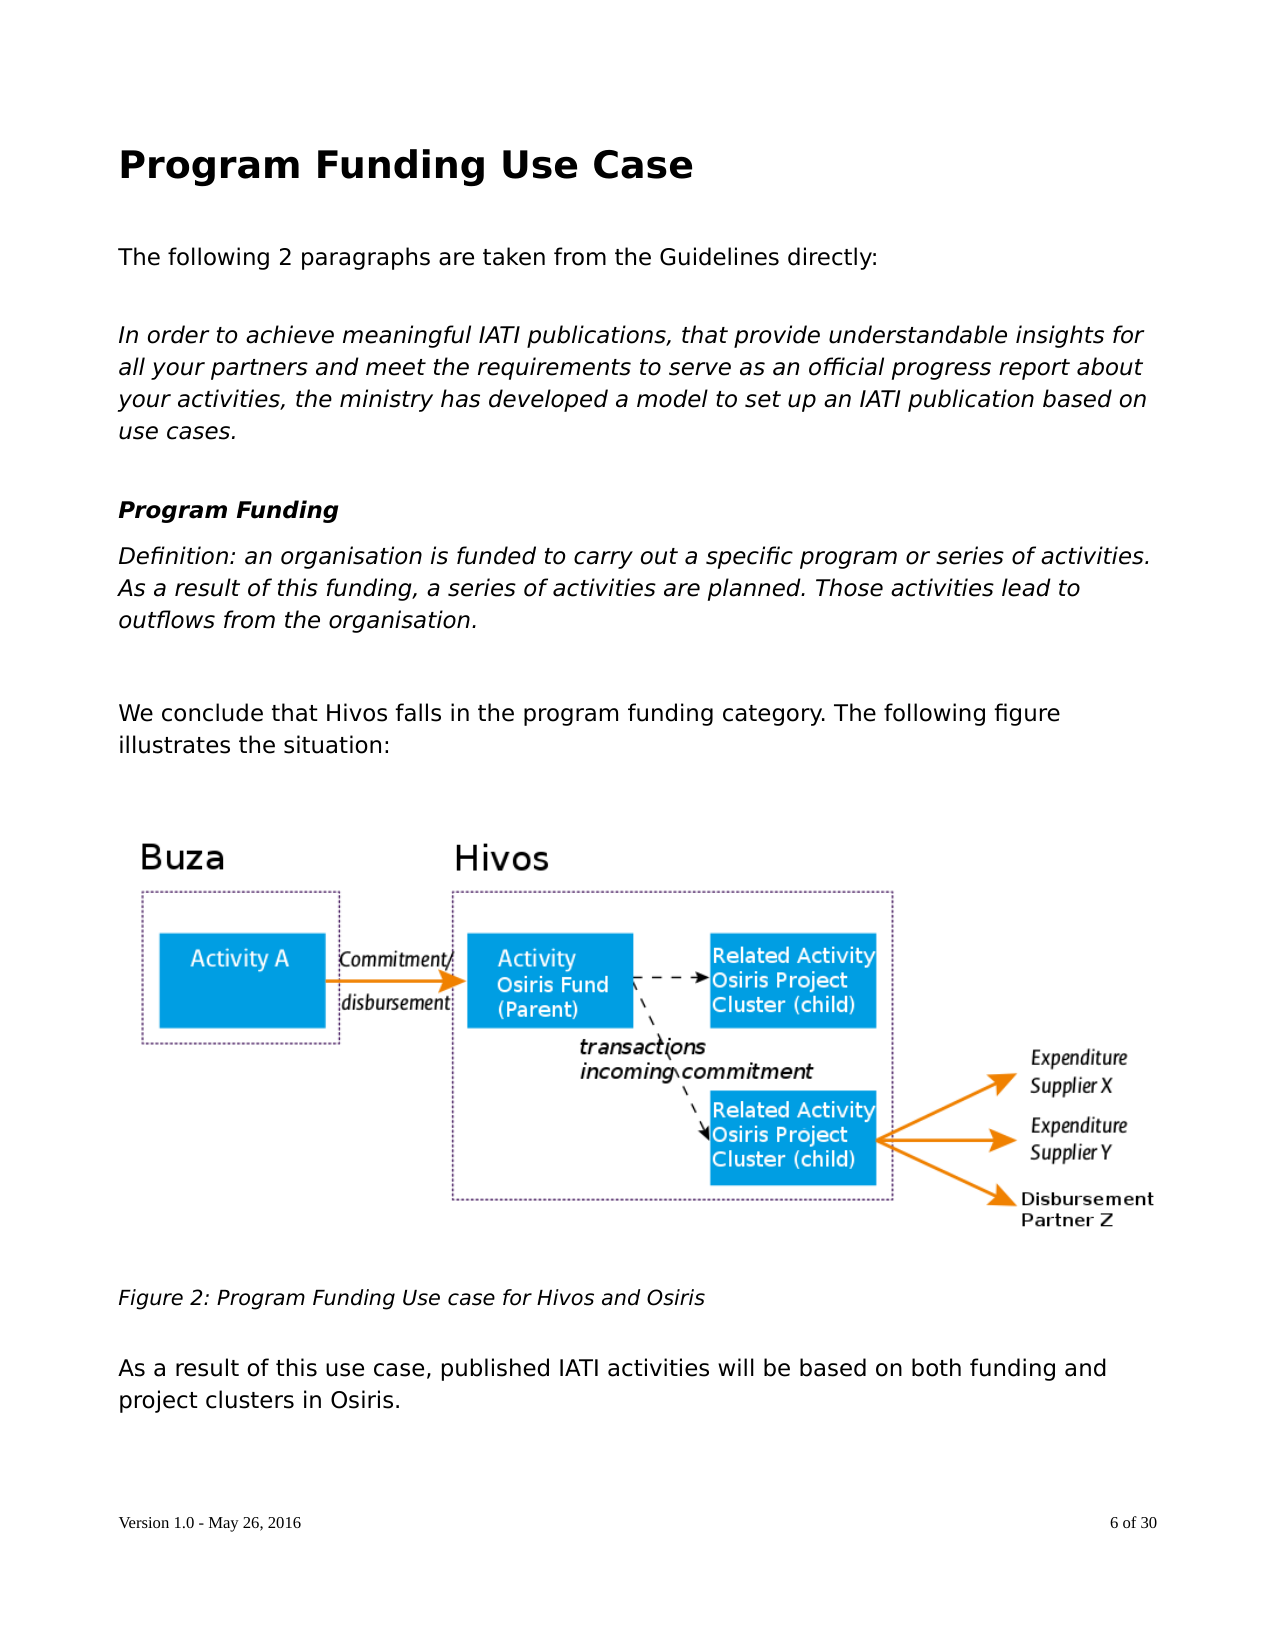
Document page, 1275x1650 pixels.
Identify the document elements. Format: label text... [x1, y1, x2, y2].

subtitle Program Funding Use Case [118, 143, 1157, 231]
text In order to achieve meaningful IATI publications, that provide understandable insights for all your partners and meet the requirements to serve as an official progress report about your activities, the ministry has developed a model to set up an IATI publication based on use cases. [118, 322, 1157, 477]
text Definition: an organisation is funded to carry out a specific program or series of activities. As a result of this funding, a series of activities are planned. Those activities lead to outflows from the organisation. [118, 543, 1157, 634]
picture [118, 825, 1157, 1286]
text Figure 2: Program Funding Use case for Hivos and Osiris [118, 1286, 1157, 1310]
text As a result of this use case, published IATI activities will be based on both funding and project clusters in Osiris. [118, 1323, 1157, 1413]
text The following 2 paragraphs are taken from the Guidelines directly: [118, 244, 1157, 303]
text Program Funding [118, 497, 1157, 524]
text We conclude that Hivos falls in the program funding category. The following figure illustrates the situation: [118, 701, 1157, 759]
